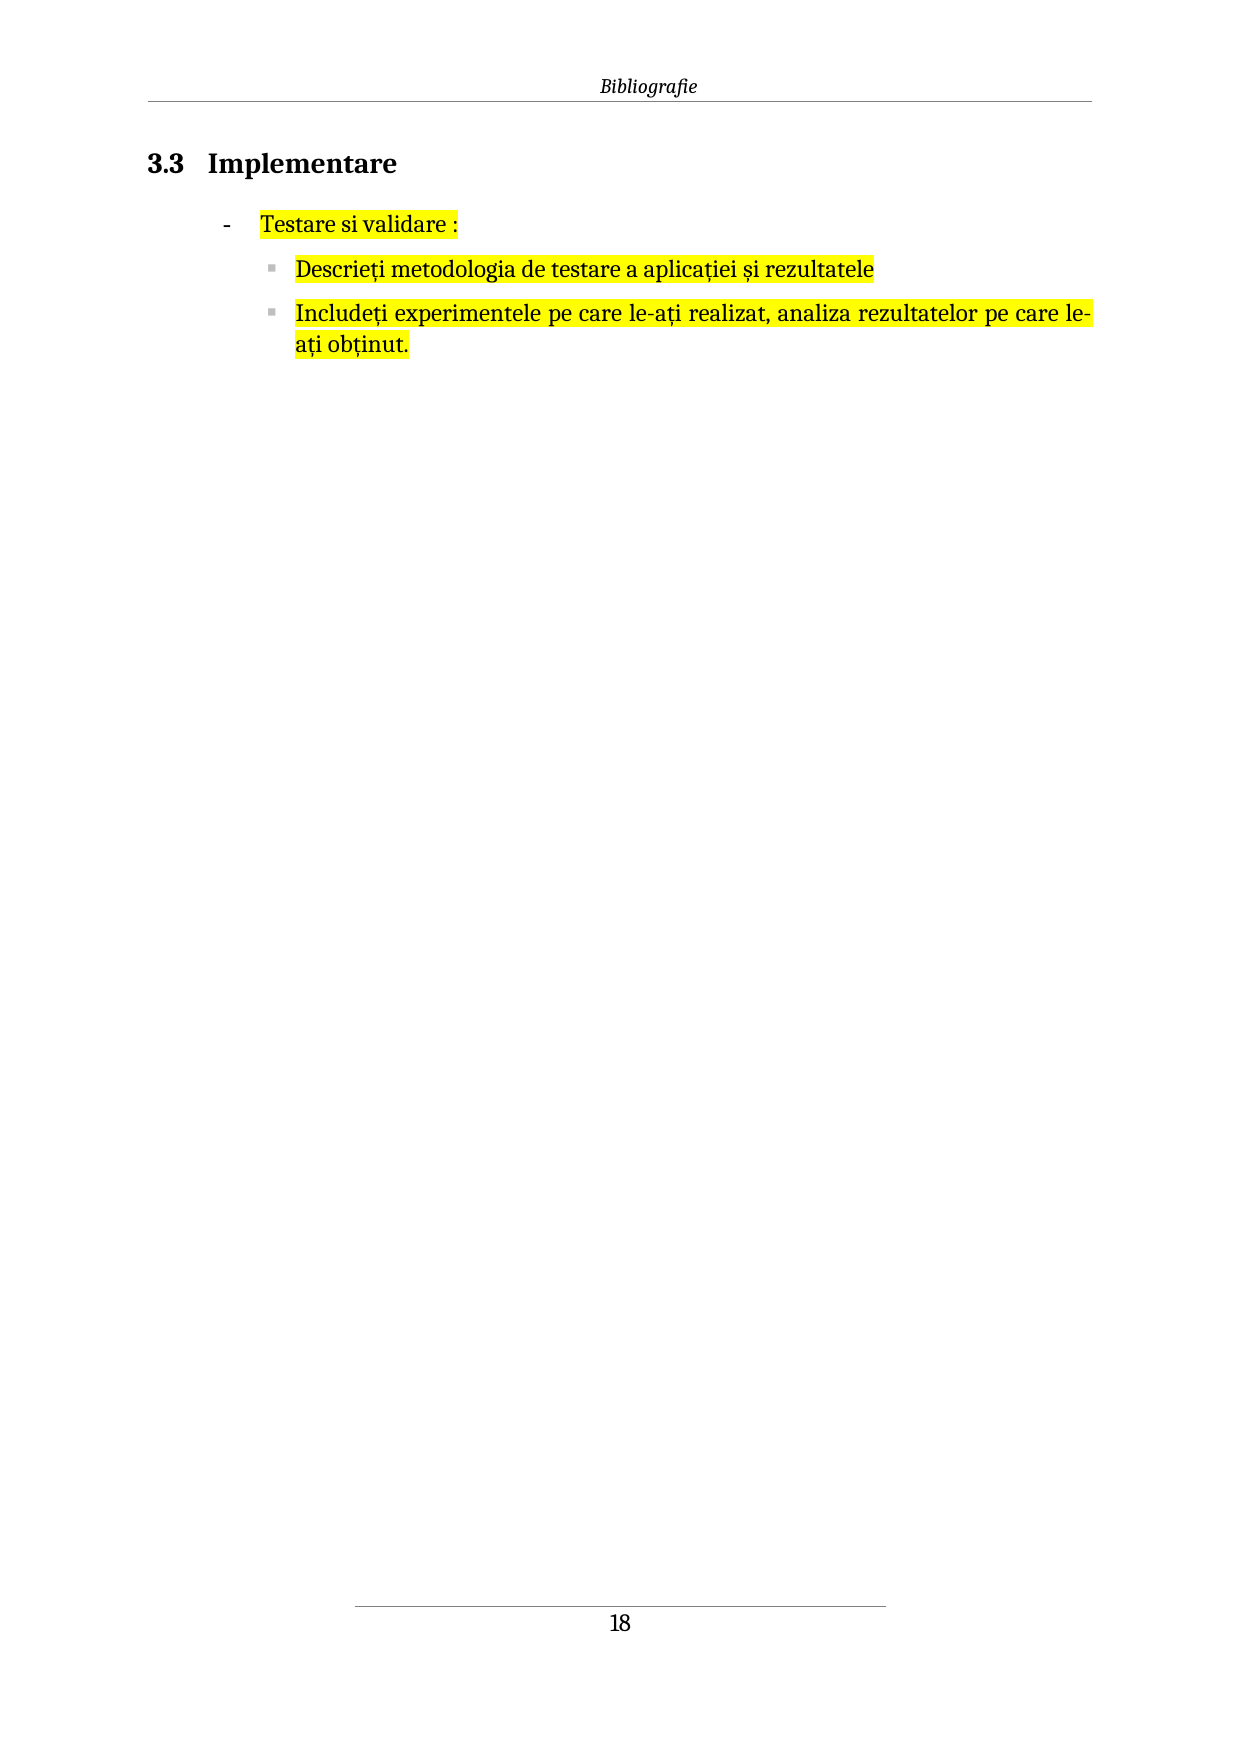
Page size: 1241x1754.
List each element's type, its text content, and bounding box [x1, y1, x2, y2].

list Descrieți metodologia de testare a aplicației și rezultatele [266, 254, 1092, 283]
list Includeți experimentele pe care le-ați realizat, analiza rezultatelor pe care le-ați obținut. [266, 299, 1092, 359]
list Testare si validare : [223, 209, 1092, 239]
subtitle Implementare [148, 148, 1092, 181]
